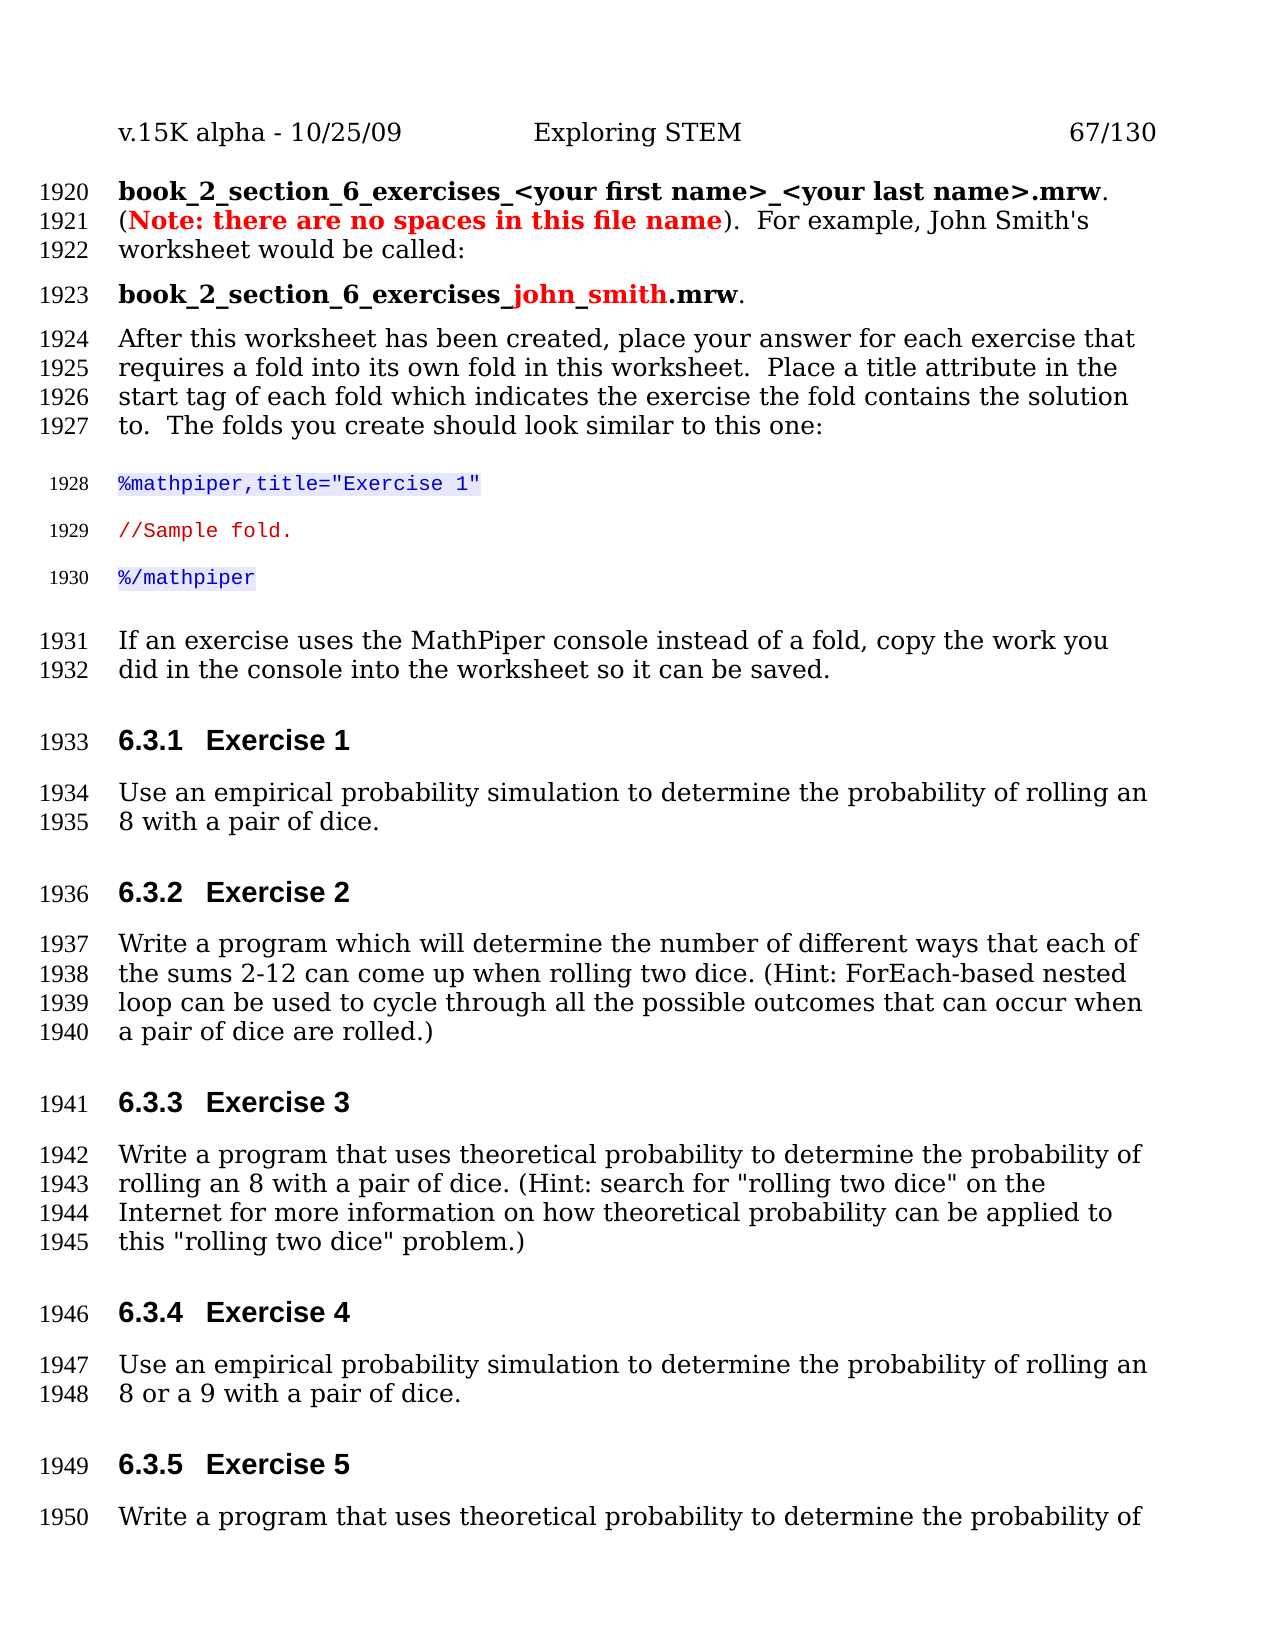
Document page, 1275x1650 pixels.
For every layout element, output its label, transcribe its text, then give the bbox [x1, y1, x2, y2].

text %/mathpiper [118, 567, 1157, 591]
text Write a program which will determine the number of different ways that each of the sums 2-12 can come up when rolling two dice. (Hint: ForEach-based nested loop can be used to cycle through all the possible outcomes that can occur when a pair of dice are rolled.) [118, 929, 1157, 1046]
subtitle Exercise 2 [118, 875, 1157, 909]
text book_2_section_6_exercises_<your first name>_<your last name>.mrw. (Note: there are no spaces in this file name). For example, John Smith's worksheet would be called: [118, 177, 1157, 265]
text %mathpiper,title="Exercise 1" [118, 473, 1157, 496]
text After this worksheet has been created, place your answer for each exercise that requires a fold into its own fold in this worksheet. Place a title attribute in the start tag of each fold which indicates the exercise the fold contains the solution to. The folds you create should look similar to this one: [118, 324, 1157, 441]
subtitle Exercise 1 [118, 723, 1157, 757]
text If an exercise uses the MathPiper console instead of a fold, copy the work you did in the console into the worksheet so it can be saved. [118, 626, 1157, 684]
text Use an empirical probability simulation to determine the probability of rolling an 8 with a pair of dice. [118, 778, 1157, 836]
text //Sample fold. [118, 520, 1157, 544]
text Write a program that uses theoretical probability to determine the probability of [118, 1502, 1157, 1531]
subtitle Exercise 5 [118, 1447, 1157, 1481]
text book_2_section_6_exercises_john_smith.mrw. [118, 280, 1157, 309]
text Use an empirical probability simulation to determine the probability of rolling an 8 or a 9 with a pair of dice. [118, 1350, 1157, 1408]
text Write a program that uses theoretical probability to determine the probability of rolling an 8 with a pair of dice. (Hint: search for "rolling two dice" on the Internet for more information on how theoretical probability can be applied to this "rolling two dice" problem.) [118, 1140, 1157, 1256]
subtitle Exercise 4 [118, 1296, 1157, 1329]
subtitle Exercise 3 [118, 1085, 1157, 1119]
